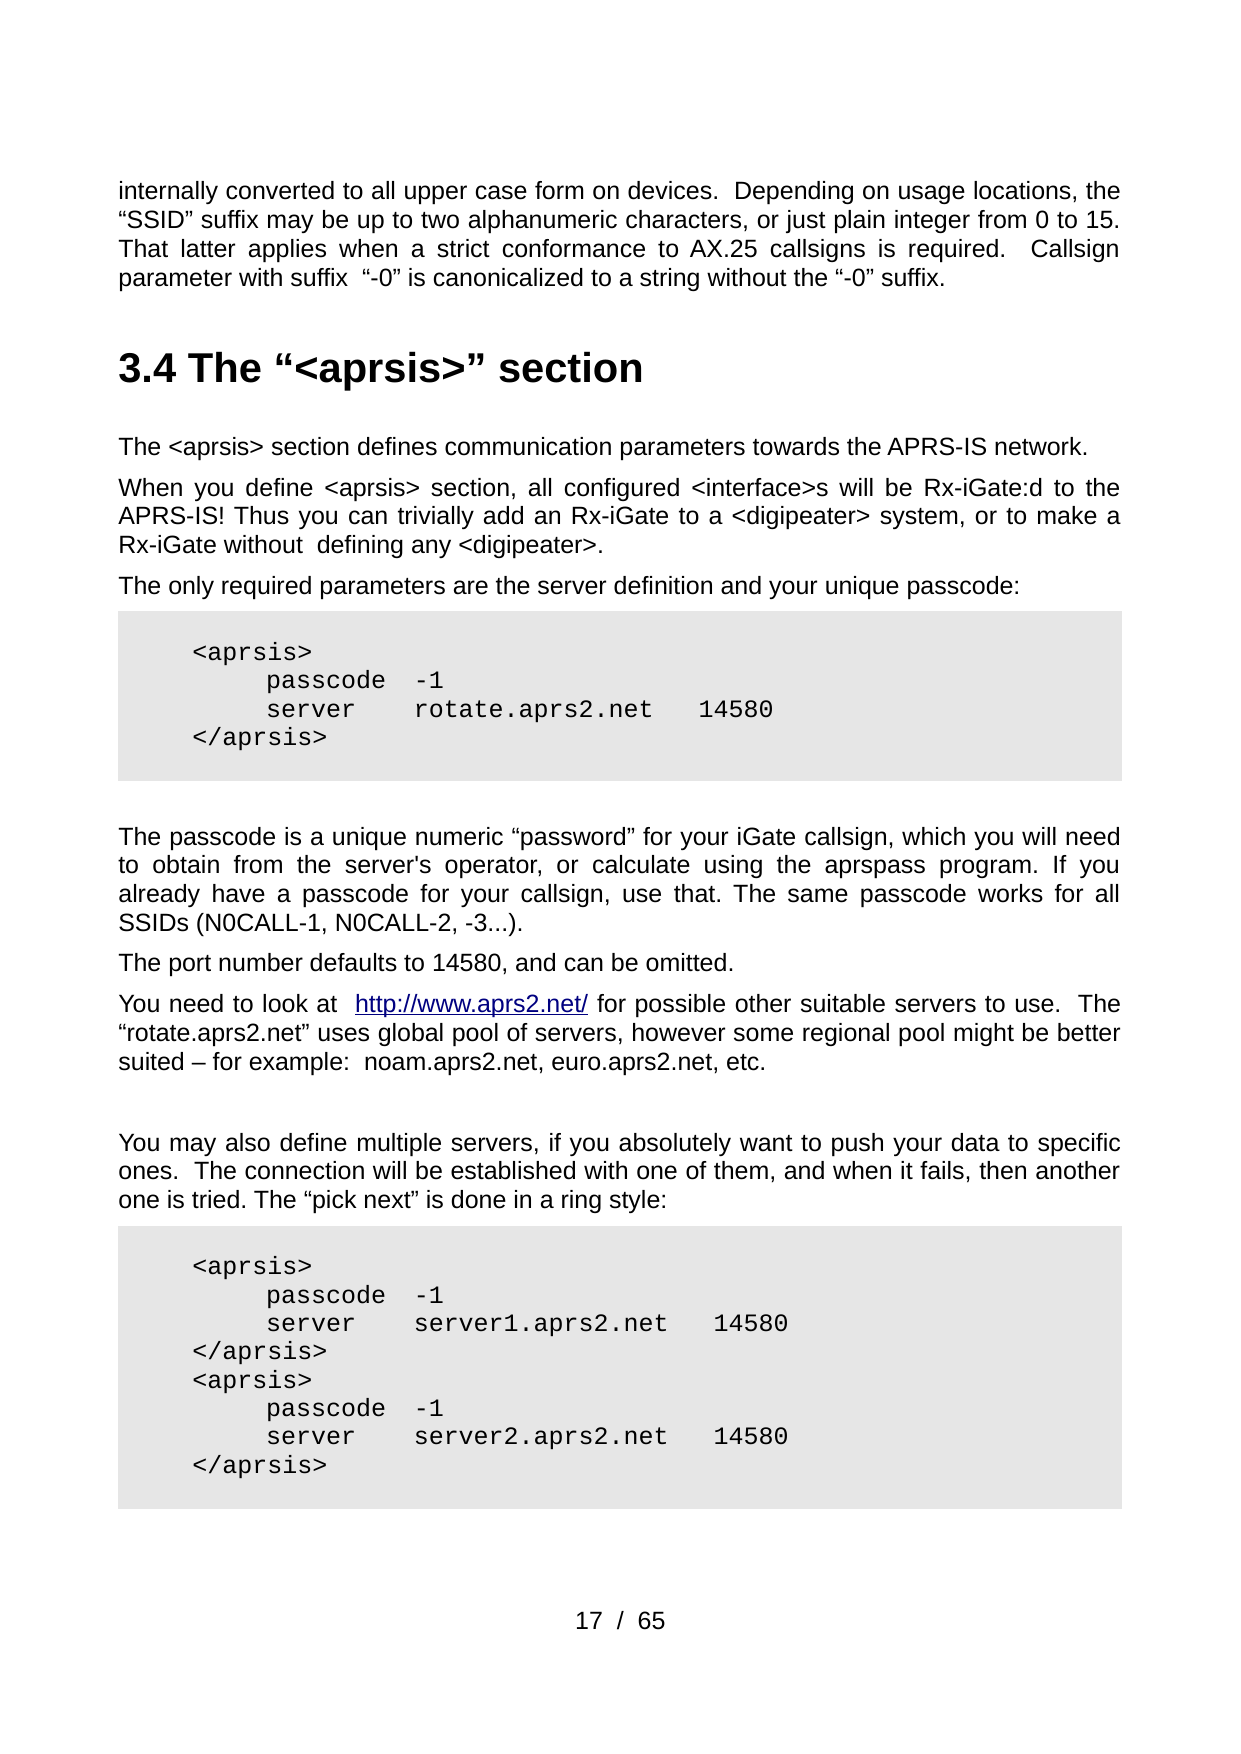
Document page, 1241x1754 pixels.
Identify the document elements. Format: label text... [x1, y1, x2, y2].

text You may also define multiple servers, if you absolutely want to push your data to specific ones. The connection will be established with one of them, and when it fails, then another one is tried. The “pick next” is done in a ring style: [118, 1127, 1122, 1214]
text The port number defaults to 14580, and can be omitted. [118, 948, 1122, 977]
text server rotate.aprs2.net 14580 [118, 696, 1122, 724]
text internally converted to all upper case form on devices. Depending on usage locations, the “SSID” suffix may be up to two alphanumeric characters, or just plain integer from 0 to 15. That latter applies when a strict conformance to AX.25 callsigns is required. Callsign parameter with suffix “-0” is canonicalized to a string without the “-0” suffix. [118, 176, 1122, 291]
text </aprsis> [118, 1452, 1122, 1481]
text passcode -1 [118, 1282, 1122, 1311]
text passcode -1 [118, 1396, 1122, 1424]
text <aprsis> [118, 639, 1122, 668]
subtitle The “<aprsis>” section [118, 344, 1122, 392]
text </aprsis> [118, 724, 1122, 753]
text server server2.aprs2.net 14580 [118, 1424, 1122, 1452]
text The passcode is a unique numeric “password” for your iGate callsign, which you will need to obtain from the server's operator, or calculate using the aprspass program. If you already have a passcode for your callsign, use that. The same passcode works for all SSIDs (N0CALL-1, N0CALL-2, -3...). [118, 822, 1122, 937]
text server server1.aprs2.net 14580 [118, 1311, 1122, 1339]
text The only required parameters are the server definition and your unique passcode: [118, 571, 1122, 599]
text <aprsis> [118, 1367, 1122, 1396]
text When you define <aprsis> section, all configured <interface>s will be Rx-iGate:d to the APRS-IS! Thus you can trivially add an Rx-iGate to a <digipeater> system, or to make a Rx-iGate without defining any <digipeater>. [118, 473, 1122, 559]
text </aprsis> [118, 1339, 1122, 1367]
text You need to look at http://www.aprs2.net/ for possible other suitable servers to use. The “rotate.aprs2.net” uses global pool of servers, however some regional pool might be better suited – for example: noam.aprs2.net, euro.aprs2.net, etc. [118, 989, 1122, 1075]
text passcode -1 [118, 668, 1122, 696]
text The <aprsis> section defines communication parameters towards the APRS-IS network. [118, 432, 1122, 461]
text <aprsis> [118, 1254, 1122, 1282]
